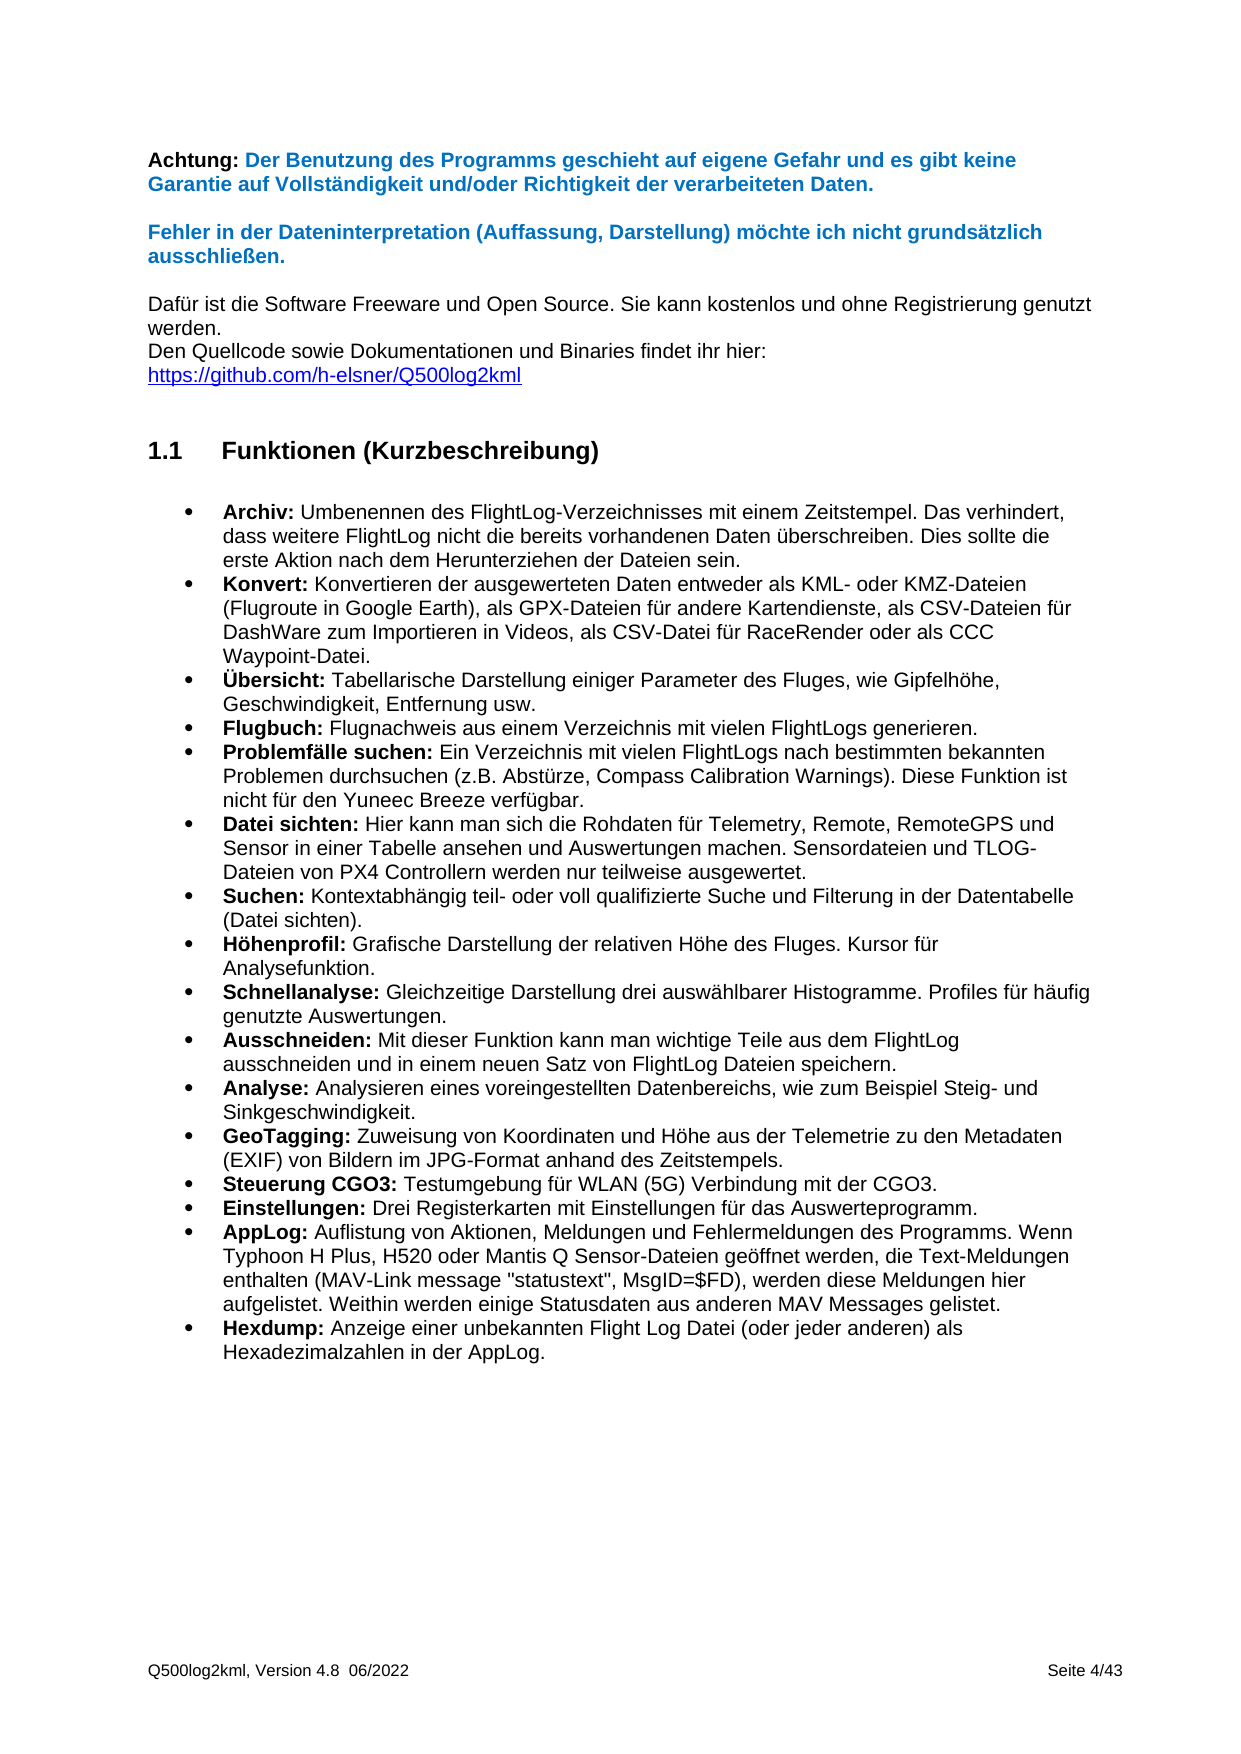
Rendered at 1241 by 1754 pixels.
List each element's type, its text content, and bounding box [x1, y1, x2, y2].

list Datei sichten: Hier kann man sich die Rohdaten für Telemetry, Remote, RemoteGPS und Sensor in einer Tabelle ansehen und Auswertungen machen. Sensordateien und TLOG-Dateien von PX4 Controllern werden nur teilweise ausgewertet. [185, 812, 1093, 884]
list Suchen: Kontextabhängig teil- oder voll qualifizierte Suche und Filterung in der Datentabelle (Datei sichten). [185, 884, 1093, 932]
list Flugbuch: Flugnachweis aus einem Verzeichnis mit vielen FlightLogs generieren. [185, 716, 1093, 740]
text Achtung: Der Benutzung des Programms geschieht auf eigene Gefahr und es gibt keine Garantie auf Vollständigkeit und/oder Richtigkeit der verarbeiteten Daten. [148, 148, 1093, 196]
list Steuerung CGO3: Testumgebung für WLAN (5G) Verbindung mit der CGO3. [185, 1172, 1093, 1196]
text Dafür ist die Software Freeware und Open Source. Sie kann kostenlos und ohne Registrierung genutzt werden. [148, 291, 1093, 339]
list Konvert: Konvertieren der ausgewerteten Daten entweder als KML- oder KMZ-Dateien (Flugroute in Google Earth), als GPX-Dateien für andere Kartendienste, als CSV-Dateien für DashWare zum Importieren in Videos, als CSV-Datei für RaceRender oder als CCC Waypoint-Datei. [185, 572, 1093, 668]
list AppLog: Auflistung von Aktionen, Meldungen und Fehlermeldungen des Programms. Wenn Typhoon H Plus, H520 oder Mantis Q Sensor-Dateien geöffnet werden, die Text-Meldungen enthalten (MAV-Link message "statustext", MsgID=$FD), werden diese Meldungen hier aufgelistet. Weithin werden einige Statusdaten aus anderen MAV Messages gelistet. [185, 1220, 1093, 1316]
list Hexdump: Anzeige einer unbekannten Flight Log Datei (oder jeder anderen) als Hexadezimalzahlen in der AppLog. [185, 1316, 1093, 1364]
list Problemfälle suchen: Ein Verzeichnis mit vielen FlightLogs nach bestimmten bekannten Problemen durchsuchen (z.B. Abstürze, Compass Calibration Warnings). Diese Funktion ist nicht für den Yuneec Breeze verfügbar. [185, 740, 1093, 812]
list Ausschneiden: Mit dieser Funktion kann man wichtige Teile aus dem FlightLog ausschneiden und in einem neuen Satz von FlightLog Dateien speichern. [185, 1028, 1093, 1076]
list Schnellanalyse: Gleichzeitige Darstellung drei auswählbarer Histogramme. Profiles für häufig genutzte Auswertungen. [185, 980, 1093, 1028]
list GeoTagging: Zuweisung von Koordinaten und Höhe aus der Telemetrie zu den Metadaten (EXIF) von Bildern im JPG-Format anhand des Zeitstempels. [185, 1124, 1093, 1172]
subtitle Funktionen (Kurzbeschreibung) [148, 436, 1093, 465]
text https://github.com/h-elsner/Q500log2kml [148, 363, 1093, 387]
list Höhenprofil: Grafische Darstellung der relativen Höhe des Fluges. Kursor für Analysefunktion. [185, 932, 1093, 980]
list Übersicht: Tabellarische Darstellung einiger Parameter des Fluges, wie Gipfelhöhe, Geschwindigkeit, Entfernung usw. [185, 668, 1093, 716]
list Analyse: Analysieren eines voreingestellten Datenbereichs, wie zum Beispiel Steig- und Sinkgeschwindigkeit. [185, 1076, 1093, 1124]
text Den Quellcode sowie Dokumentationen und Binaries findet ihr hier: [148, 339, 1093, 363]
list Einstellungen: Drei Registerkarten mit Einstellungen für das Auswerteprogramm. [185, 1196, 1093, 1220]
text Fehler in der Dateninterpretation (Auffassung, Darstellung) möchte ich nicht grundsätzlich ausschließen. [148, 219, 1093, 267]
list Archiv: Umbenennen des FlightLog-Verzeichnisses mit einem Zeitstempel. Das verhindert, dass weitere FlightLog nicht die bereits vorhandenen Daten überschreiben. Dies sollte die erste Aktion nach dem Herunterziehen der Dateien sein. [185, 500, 1093, 572]
